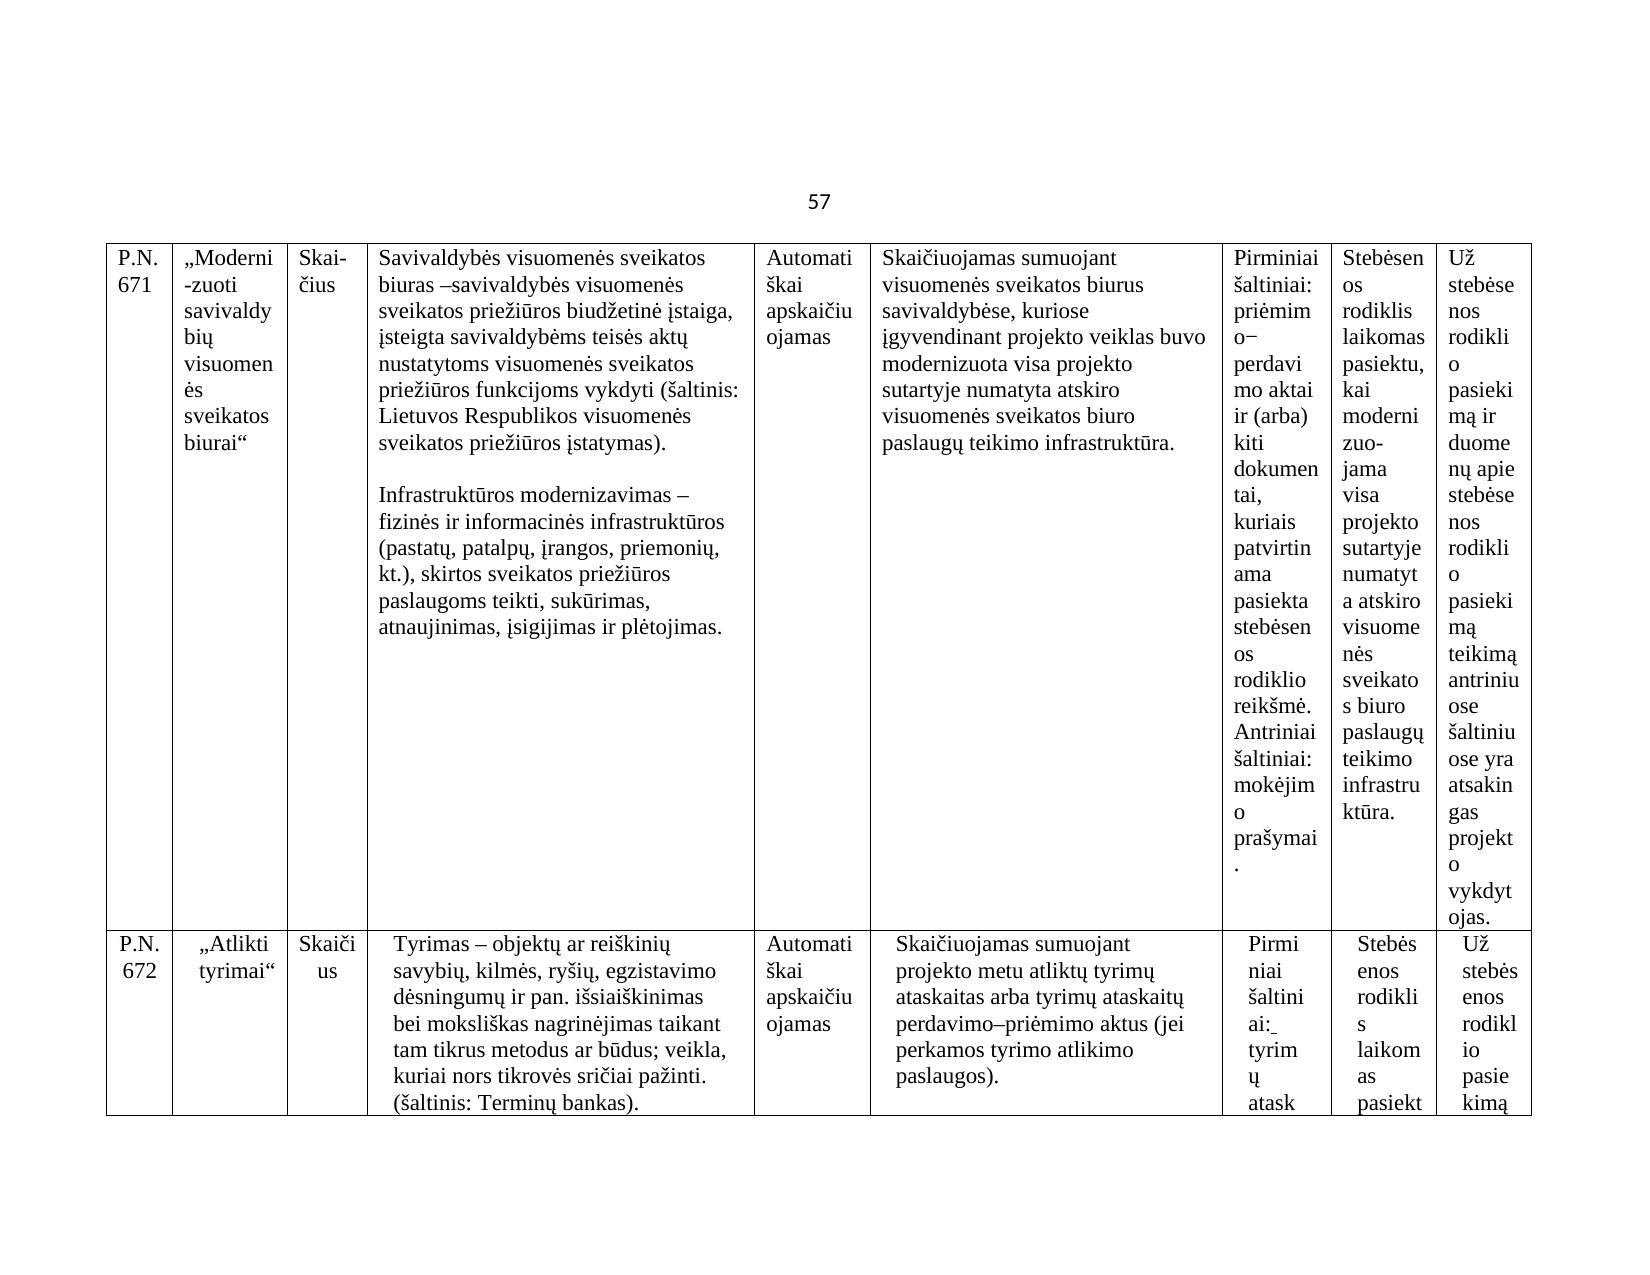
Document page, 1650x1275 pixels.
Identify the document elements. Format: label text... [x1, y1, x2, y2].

table_cell P.N.671 [107, 244, 172, 929]
table_cell Automatiškai apskaičiuojamas [755, 244, 870, 929]
table_cell Tyrimas – objektų ar reiškinių savybių, kilmės, ryšių, egzistavimo dėsningumų ir pan. išsiaiškinimas bei moksliškas nagrinėjimas taikant tam tikrus metodus ar būdus; veikla, kuriai nors tikrovės sričiai pažinti. (šaltinis: Terminų bankas). [368, 931, 754, 1115]
table_cell „Moderni-zuoti savivaldybių visuomenės sveikatos biurai“ [173, 244, 287, 929]
table_cell Savivaldybės visuomenės sveikatos biuras –savivaldybės visuomenės sveikatos priežiūros biudžetinė įstaiga, įsteigta savivaldybėms teisės aktų nustatytoms visuomenės sveikatos priežiūros funkcijoms vykdyti (šaltinis: Lietuvos Respublikos visuomenės sveikatos priežiūros įstatymas). Infrastruktūros modernizavimas – fizinės ir informacinės infrastruktūros (pastatų, patalpų, įrangos, priemonių, kt.), skirtos sveikatos priežiūros paslaugoms teikti, sukūrimas, atnaujinimas, įsigijimas ir plėtojimas. [368, 244, 754, 929]
table_cell Skaičiuojamas sumuojant visuomenės sveikatos biurus savivaldybėse, kuriose įgyvendinant projekto veiklas buvo modernizuota visa projekto sutartyje numatyta atskiro visuomenės sveikatos biuro paslaugų teikimo infrastruktūra. [871, 244, 1222, 929]
table_cell Skaičius [288, 931, 367, 1115]
table_cell Už stebėsenos rodiklio pasiekimą [1437, 931, 1531, 1115]
table_cell „Atlikti tyrimai“ [173, 931, 287, 1115]
table_cell Stebėsenos rodiklis laikomas pasiektu, kai modernizuo-jama visa projekto sutartyje numatyta atskiro visuomenės sveikatos biuro paslaugų teikimo infrastruktūra. [1332, 244, 1436, 929]
table_cell Už stebėsenos rodiklio pasiekimą ir duomenų apie stebėsenos rodiklio pasiekimą teikimą antriniuose šaltiniuose yra atsakingas projekto vykdytojas. [1437, 244, 1531, 929]
table_cell Pirminiai šaltiniai: priėmimo− perdavimo aktai ir (arba) kiti dokumentai, kuriais patvirtinama pasiekta stebėsenos rodiklio reikšmė. Antriniai šaltiniai: mokėjimo prašymai. [1223, 244, 1331, 929]
table_cell Skaičiuojamas sumuojant projekto metu atliktų tyrimų ataskaitas arba tyrimų ataskaitų perdavimo–priėmimo aktus (jei perkamos tyrimo atlikimo paslaugos). [871, 931, 1222, 1115]
table_cell Automatiškai apskaičiuojamas [755, 931, 870, 1115]
table_cell Skai-čius [288, 244, 367, 929]
table_cell Stebėsenos rodiklis laikomas pasiekt [1332, 931, 1436, 1115]
table_cell P.N.672 [107, 931, 172, 1115]
table_cell Pirminiai šaltiniai: tyrimų atask [1223, 931, 1331, 1115]
